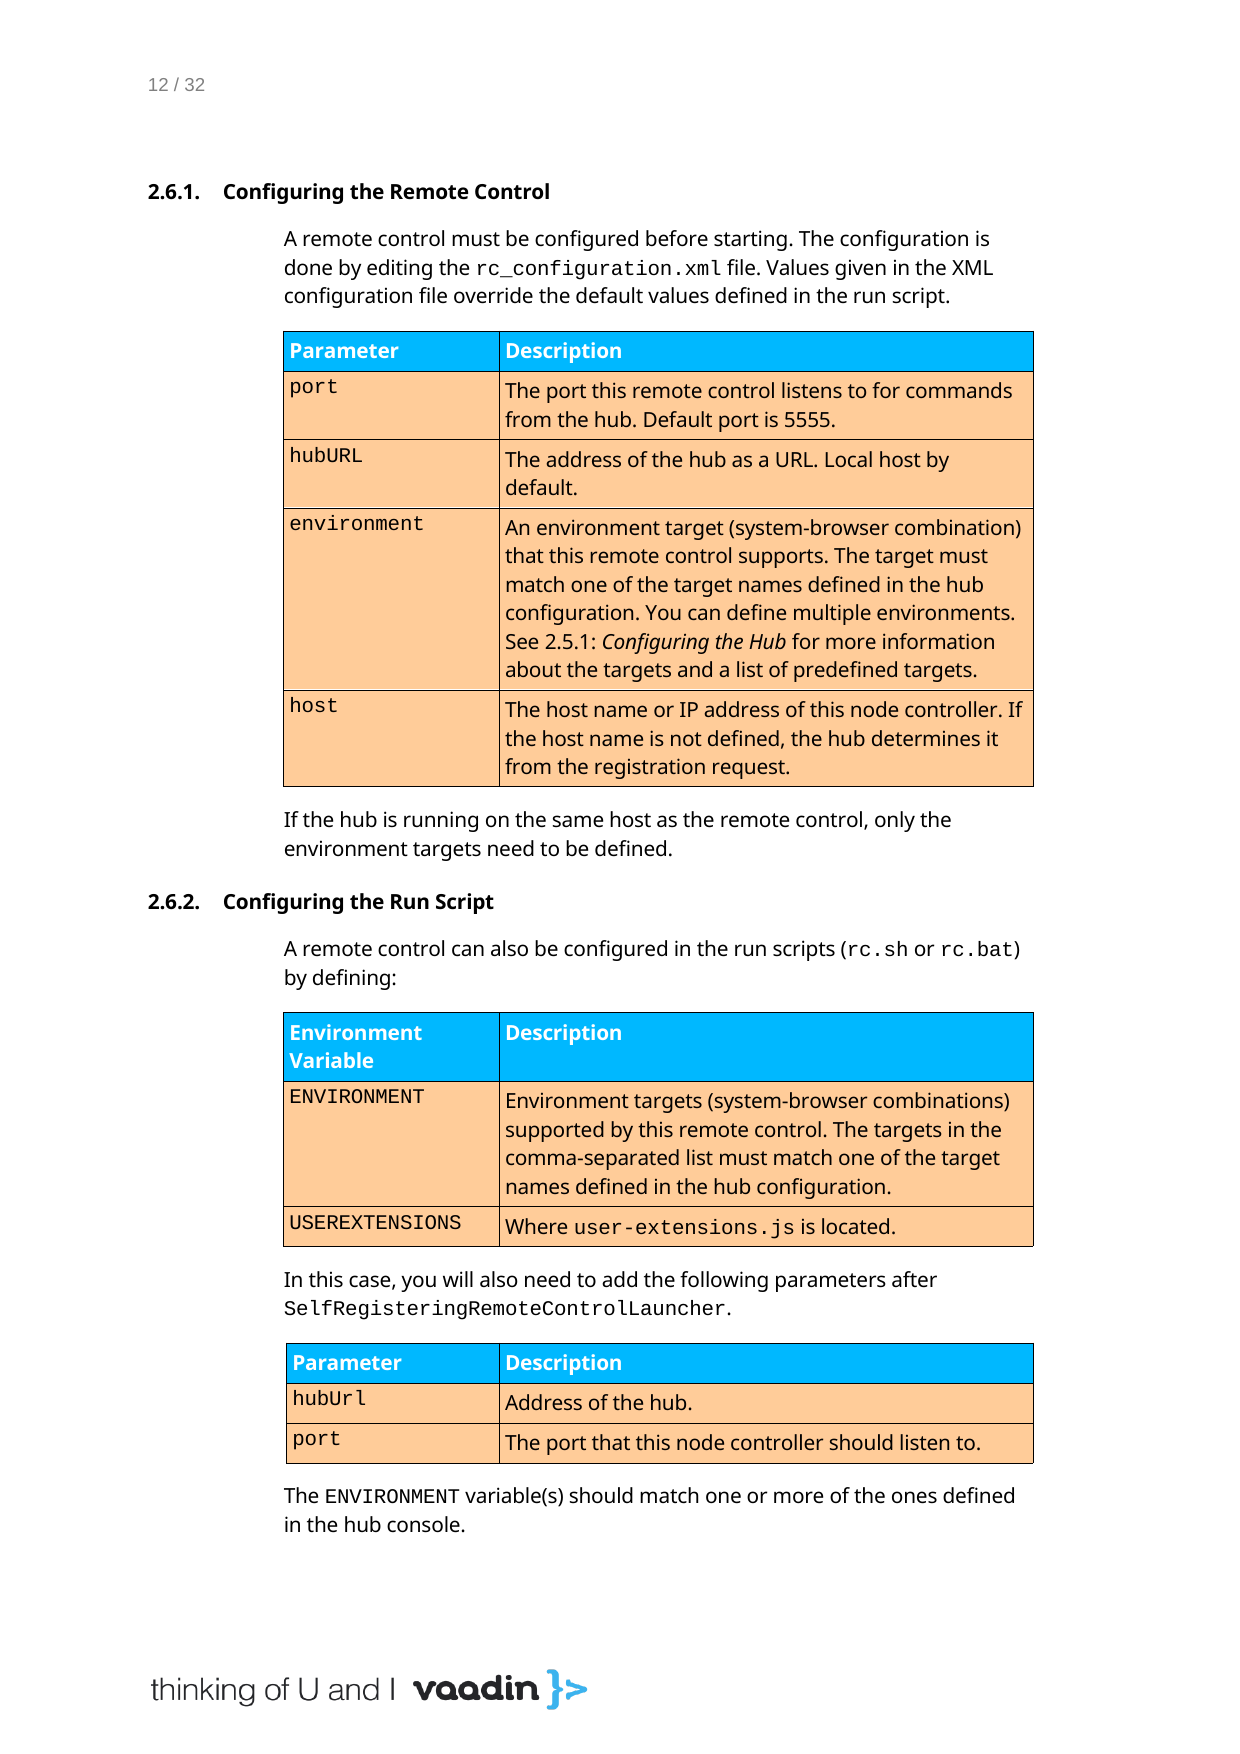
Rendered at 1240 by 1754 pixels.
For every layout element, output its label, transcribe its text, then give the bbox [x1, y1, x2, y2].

text A remote control must be configured before starting. The configuration is done by editing the rc_configuration.xml file. Values given in the XML configuration file override the default values defined in the run script. [283, 224, 1033, 310]
table_cell The host name or IP address of this node controller. If the host name is not defined, the hub determines it from the registration request. [500, 691, 1033, 786]
table_header Description [500, 332, 1033, 371]
subtitle Configuring the Remote Control [148, 177, 1033, 206]
table_cell USEREXTENSIONS [284, 1207, 499, 1246]
table_cell Environment targets (system-browser combinations) supported by this remote control. The targets in the comma-separated list must match one of the target names defined in the hub configuration. [500, 1082, 1033, 1206]
table_cell host [284, 691, 499, 786]
table_header Parameter [284, 332, 499, 371]
table_header Description [500, 1344, 1033, 1383]
text The ENVIRONMENT variable(s) should match one or more of the ones defined in the hub console. [283, 1482, 1033, 1538]
text If the hub is running on the same host as the remote control, only the environment targets need to be defined. [283, 805, 1033, 862]
table_cell The port this remote control listens to for commands from the hub. Default port is 5555. [500, 372, 1033, 439]
table_cell hubURL [284, 440, 499, 507]
subtitle Configuring the Run Script [148, 887, 1033, 916]
table_cell The port that this node controller should listen to. [500, 1424, 1033, 1463]
table_header Parameter [287, 1344, 499, 1383]
table_cell The address of the hub as a URL. Local host by default. [500, 440, 1033, 507]
text In this case, you will also need to add the following parameters after SelfRegisteringRemoteControlLauncher. [283, 1265, 1033, 1322]
table_cell ENVIRONMENT [284, 1082, 499, 1206]
table_header Environment Variable [284, 1013, 499, 1081]
table_cell port [284, 372, 499, 439]
picture [150, 1665, 590, 1712]
table_cell hubUrl [287, 1384, 499, 1423]
table_cell An environment target (system-browser combination) that this remote control supports. The target must match one of the target names defined in the hub configuration. You can define multiple environments. See 2.5.1: Configuring the Hub for more information about the targets and a list of predefined targets. [500, 509, 1033, 689]
table_cell Address of the hub. [500, 1384, 1033, 1423]
text A remote control can also be configured in the run scripts (rc.sh or rc.bat) by defining: [283, 934, 1033, 992]
table_cell environment [284, 509, 499, 689]
table_header Description [500, 1013, 1033, 1081]
table_cell port [287, 1424, 499, 1463]
table_cell Where user-extensions.js is located. [500, 1207, 1033, 1246]
